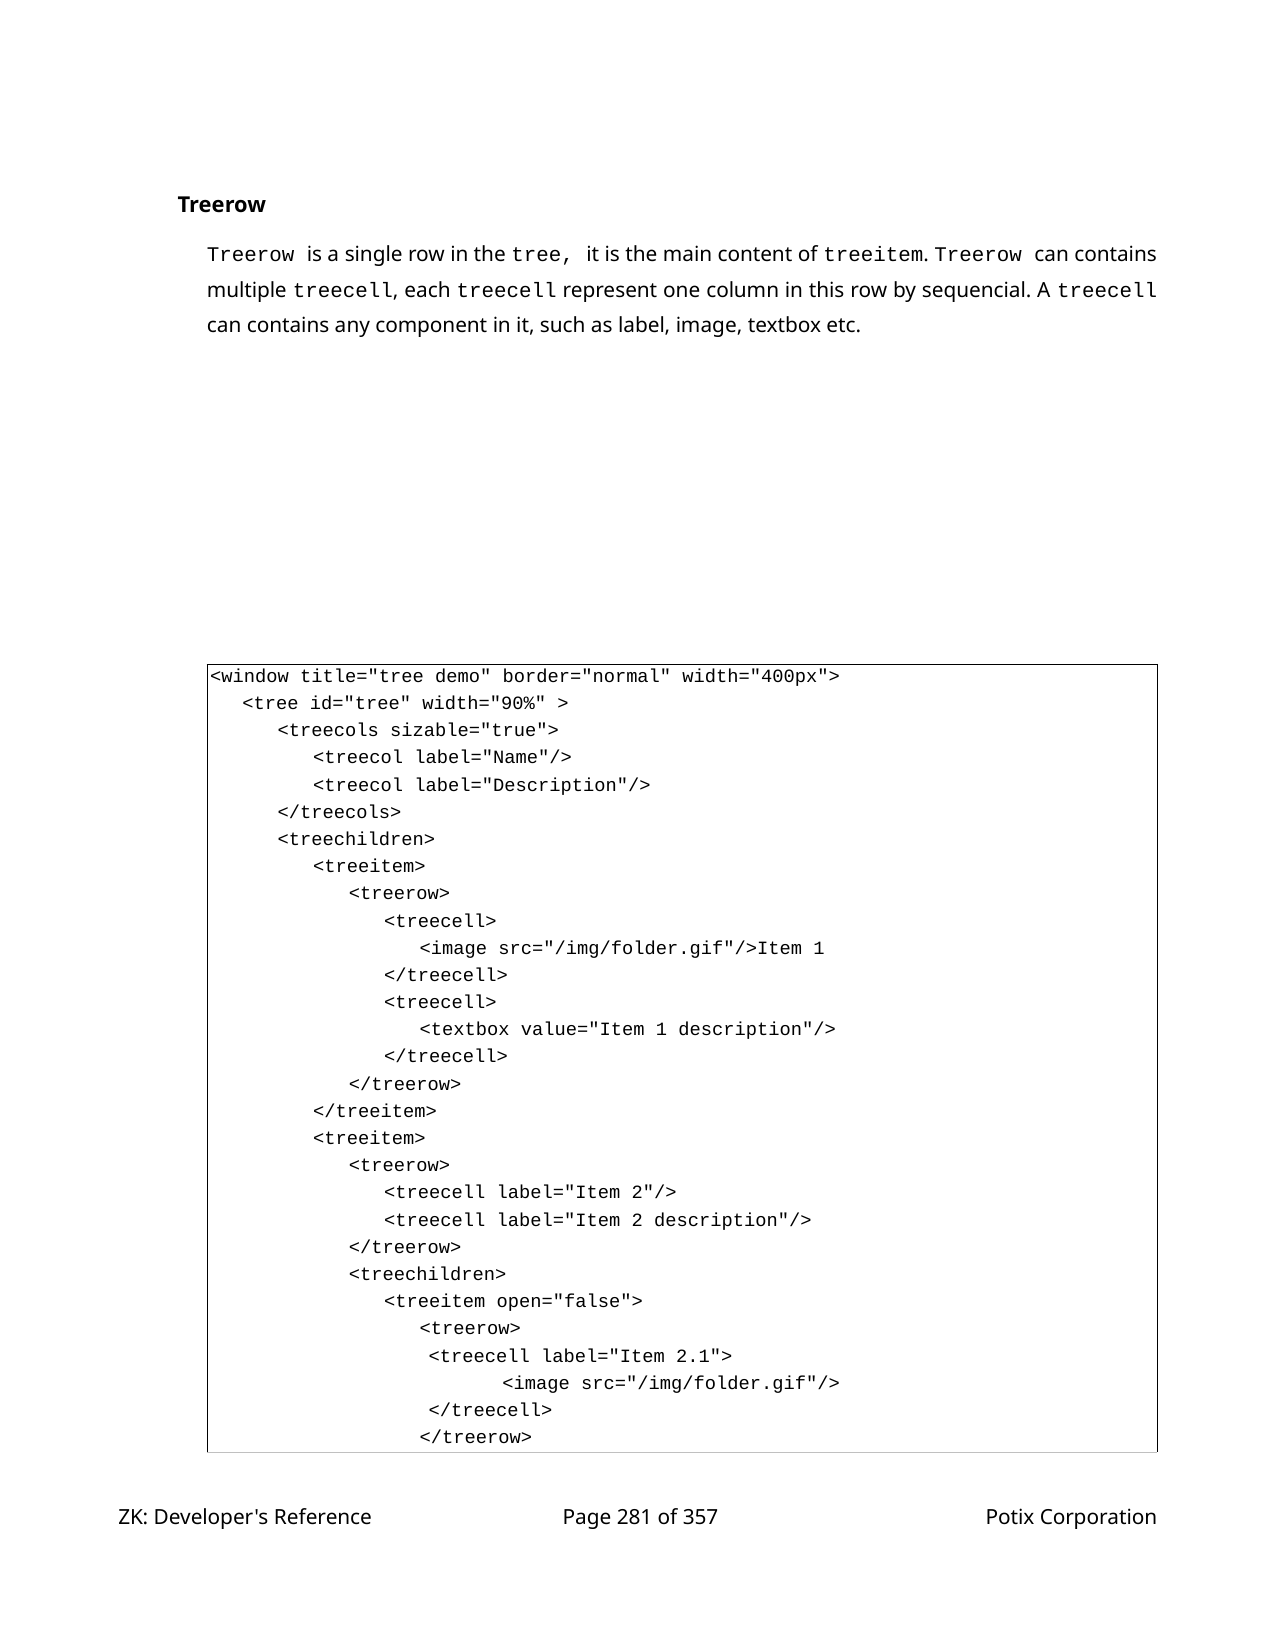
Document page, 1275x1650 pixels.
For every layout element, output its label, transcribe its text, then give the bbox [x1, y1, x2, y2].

text </treerow> [208, 1072, 1157, 1096]
text <textbox value="Item 1 description"/> [208, 1017, 1157, 1041]
text </treeitem> [208, 1099, 1157, 1123]
text <window title="tree demo" border="normal" width="400px"> [208, 665, 1157, 688]
text <treecell label="Item 2 description"/> [208, 1207, 1157, 1232]
text </treecell> [208, 963, 1157, 987]
text </treerow> [208, 1235, 1157, 1259]
text <image src="/img/folder.gif"/>Item 1 [208, 936, 1157, 960]
text <treecol label="Description"/> [208, 772, 1157, 797]
text <image src="/img/folder.gif"/> [208, 1371, 1157, 1395]
text <treechildren> [208, 1262, 1157, 1286]
text </treecols> [208, 800, 1157, 824]
text <tree id="tree" width="90%" > [208, 691, 1157, 715]
text </treerow> [208, 1425, 1157, 1452]
text <treecell label="Item 2"/> [208, 1180, 1157, 1204]
text <treecol label="Name"/> [208, 745, 1157, 769]
text <treecols sizable="true"> [208, 718, 1157, 742]
text <treeitem open="false"> [208, 1289, 1157, 1313]
text <treecell> [208, 990, 1157, 1014]
text <treerow> [208, 1316, 1157, 1341]
text Treerow is a single row in the tree, it is the main content of treeitem. Treerow can contains multiple treecell, each treecell represent one column in this row by sequencial. A treecell can contains any component in it, such as label, image, textbox etc. [207, 239, 1157, 339]
text <treerow> [208, 1153, 1157, 1177]
text <treeitem> [208, 1126, 1157, 1150]
text <treerow> [208, 881, 1157, 906]
subtitle Treerow [177, 189, 1157, 219]
text </treecell> [208, 1044, 1157, 1069]
text </treecell> [208, 1398, 1157, 1422]
text <treechildren> [208, 827, 1157, 851]
text <treecell> [208, 908, 1157, 933]
text <treeitem> [208, 854, 1157, 878]
text <treecell label="Item 2.1"> [208, 1343, 1157, 1368]
